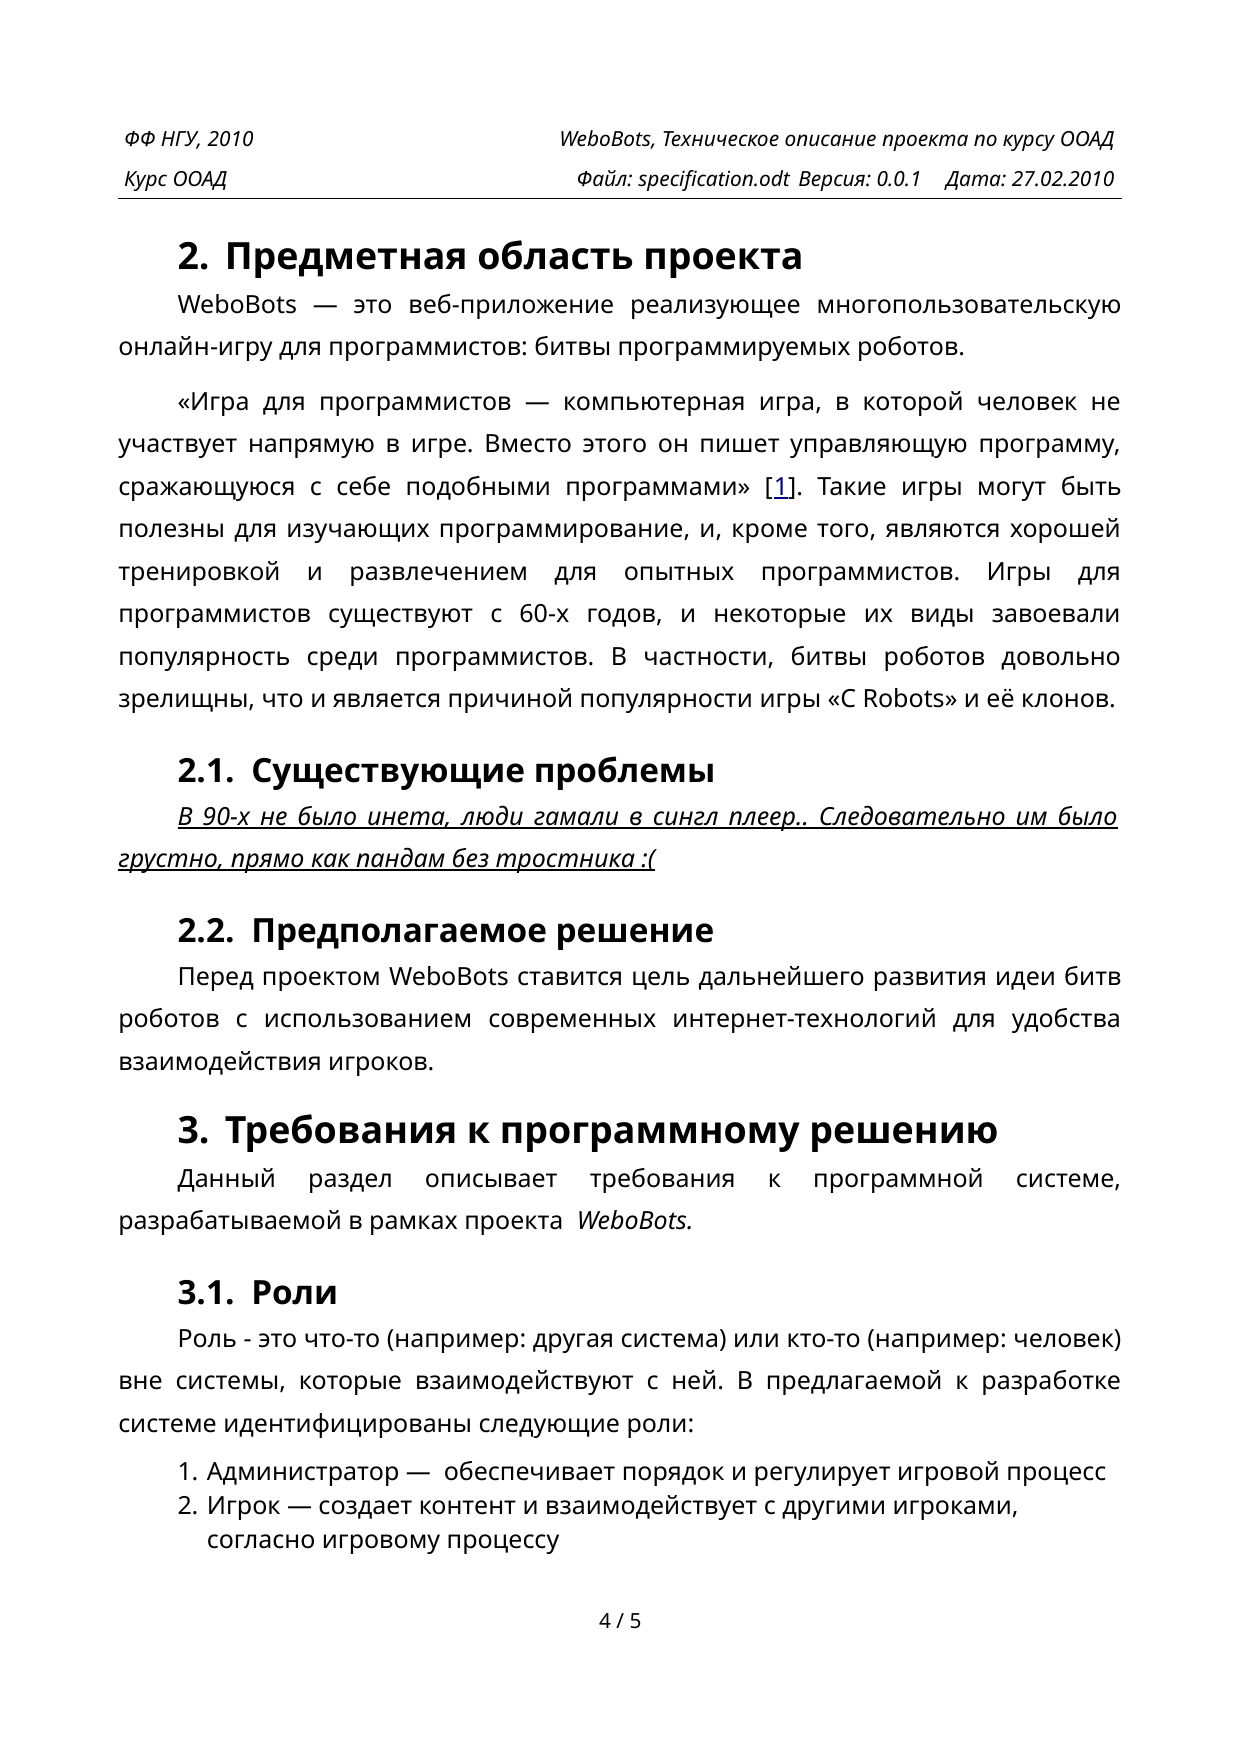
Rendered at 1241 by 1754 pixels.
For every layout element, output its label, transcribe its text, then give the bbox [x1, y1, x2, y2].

subtitle Существующие проблемы [177, 747, 1063, 792]
text Данный раздел описывает требования к программной системе, разрабатываемой в рамках проекта WeboBots. [118, 1160, 1122, 1237]
text «Игра для программистов — компьютерная игра, в которой человек не участвует напрямую в игре. Вместо этого он пишет управляющую программу, сражающуюся с себе подобными программами» [1]. Такие игры могут быть полезны для изучающих программирование, и, кроме того, являются хорошей тренировкой и развлечением для опытных программистов. Игры для программистов существуют с 60-х годов, и некоторые их виды завоевали популярность среди программистов. В частности, битвы роботов довольно зрелищны, что и является причиной популярности игры «C Robots» и её клонов. [118, 383, 1122, 715]
text WeboBots — это веб-приложение реализующее многопользовательскую онлайн‑игру для программистов: битвы программируемых роботов. [118, 286, 1122, 363]
subtitle Предметная область проекта [177, 229, 1063, 280]
list Игрок — создает контент и взаимодействует с другими игроками, согласно игровому процессу [177, 1488, 1122, 1556]
subtitle Роли [177, 1269, 1063, 1314]
list Администратор — обеспечивает порядок и регулирует игровой процесс [177, 1454, 1122, 1488]
text В 90-х не было инета, люди гамали в сингл плеер.. Следовательно им было грустно, прямо как пандам без тростника :( [118, 798, 1122, 875]
subtitle Предполагаемое решение [177, 907, 1063, 952]
text Перед проектом WeboBots ставится цель дальнейшего развития идеи битв роботов с использованием современных интернет-технологий для удобства взаимодействия игроков. [118, 958, 1122, 1077]
text Роль - это что-то (например: другая система) или кто-то (например: человек) вне системы, которые взаимодействуют с ней. В предлагаемой к разработке системе идентифицированы следующие роли: [118, 1320, 1122, 1439]
subtitle Требования к программному решению [177, 1103, 1063, 1154]
